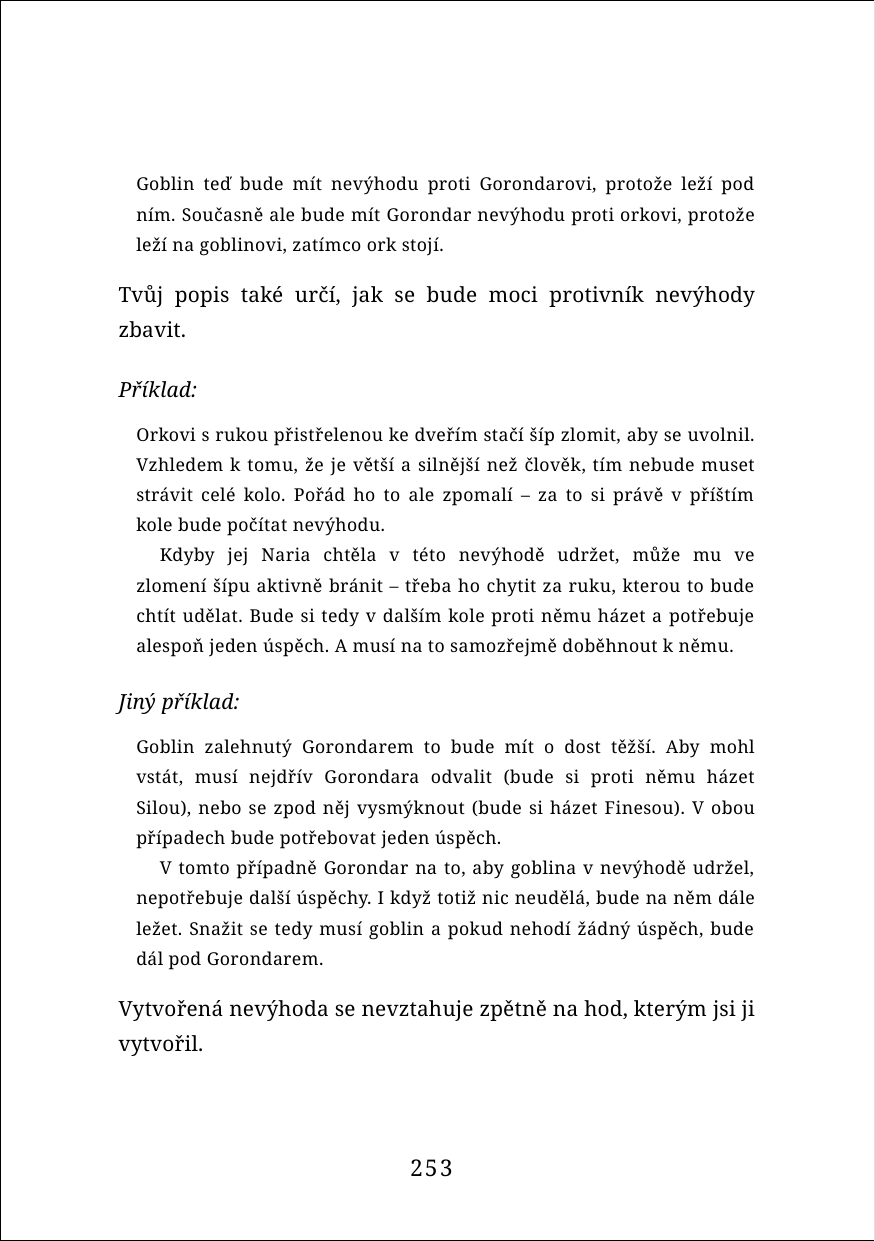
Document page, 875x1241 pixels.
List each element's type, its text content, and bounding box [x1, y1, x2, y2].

text Goblin teď bude mít nevýhodu proti Gorondarovi, protože leží pod ním. Současně ale bude mít Gorondar nevýhodu proti orkovi, protože leží na goblinovi, zatímco ork stojí. [136, 172, 756, 256]
text Orkovi s rukou přistřelenou ke dveřím stačí šíp zlomit, aby se uvolnil. Vzhledem k tomu, že je větší a silnější než člověk, tím nebude muset strávit celé kolo. Pořád ho to ale zpomalí – za to si právě v příštím kole bude počítat nevýhodu. Kdyby jej Naria chtěla v této nevýhodě udržet, může mu ve zlomení šípu aktivně bránit – třeba ho chytit za ruku, kterou to bude chtít udělat. Bude si tedy v dalším kole proti němu házet a potřebuje alespoň jeden úspěch. A musí na to samozřejmě doběhnout k němu. [136, 422, 756, 658]
text Příklad: [118, 375, 756, 403]
text Jiný příklad: [118, 687, 756, 716]
text Vytvořená nevýhoda se nevztahuje zpětně na hod, kterým jsi ji vytvořil. [118, 994, 756, 1058]
text Goblin zalehnutý Gorondarem to bude mít o dost těžší. Aby mohl vstát, musí nejdřív Gorondara odvalit (bude si proti němu házet Silou), nebo se zpod něj vysmýknout (bude si házet Finesou). V obou případech bude potřebovat jeden úspěch. V tomto případně Gorondar na to, aby goblina v nevýhodě udržel, nepotřebuje další úspěchy. I když totiž nic neudělá, bude na něm dále ležet. Snažit se tedy musí goblin a pokud nehodí žádný úspěch, bude dál pod Gorondarem. [136, 735, 756, 970]
text Tvůj popis také určí, jak se bude moci protivník nevýhody zbavit. [118, 280, 756, 344]
